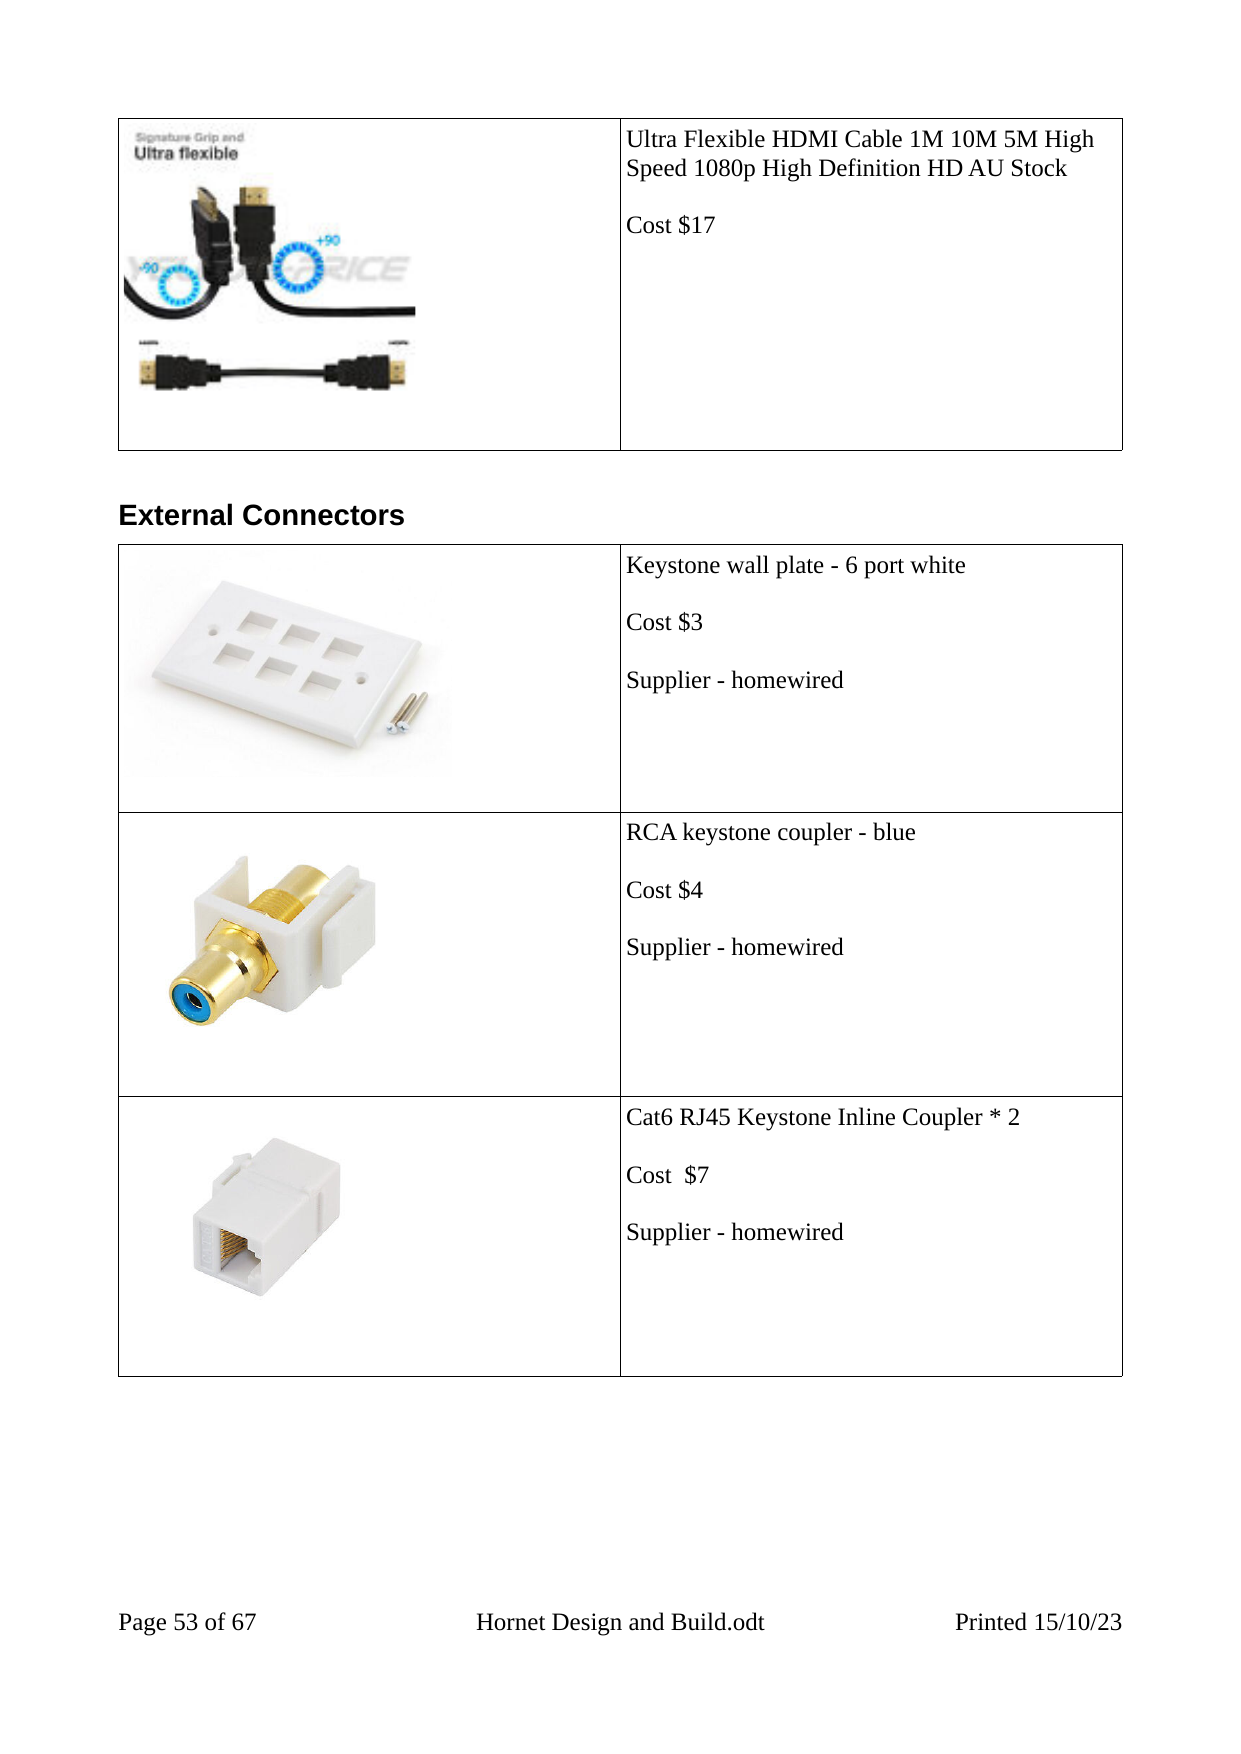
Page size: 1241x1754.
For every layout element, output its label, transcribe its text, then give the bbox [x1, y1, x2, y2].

table_cell [119, 119, 620, 450]
table_header Keystone wall plate - 6 port white Cost $3 Supplier - homewired [621, 545, 1122, 812]
picture [123, 550, 453, 777]
table_cell [119, 1097, 620, 1376]
picture [123, 123, 416, 416]
table_header [119, 545, 620, 812]
table_cell RCA keystone coupler - blue Cost $4 Supplier - homewired [621, 813, 1122, 1096]
table_cell [119, 813, 620, 1096]
subtitle External Connectors [118, 498, 1122, 532]
picture [123, 1102, 407, 1342]
table_cell Ultra Flexible HDMI Cable 1M 10M 5M High Speed 1080p High Definition HD AU Stock Cost $17 [621, 119, 1122, 450]
table_cell Cat6 RJ45 Keystone Inline Coupler * 2 Cost $7 Supplier - homewired [621, 1097, 1122, 1376]
picture [123, 817, 423, 1062]
